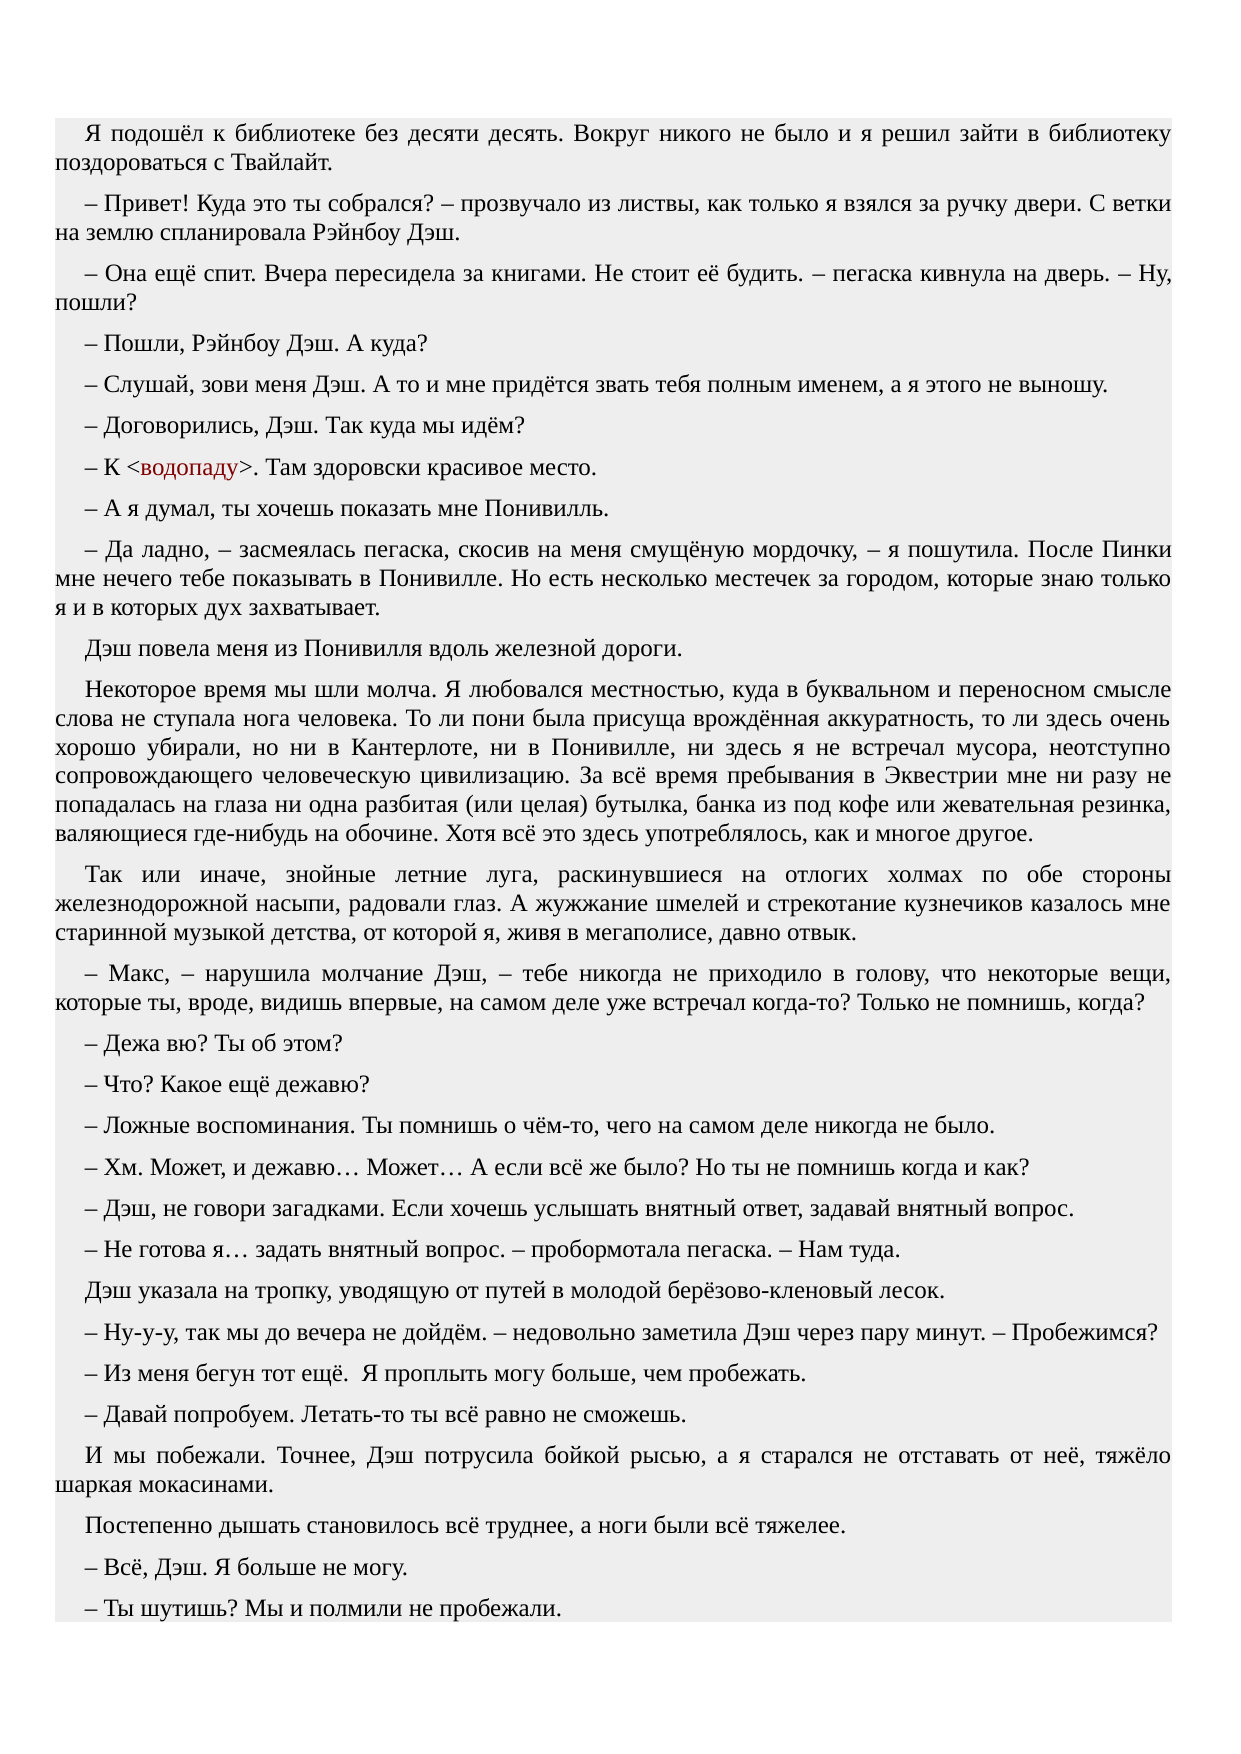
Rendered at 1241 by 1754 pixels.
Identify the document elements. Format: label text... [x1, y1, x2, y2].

text – Она ещё спит. Вчера пересидела за книгами. Не стоит её будить. – пегаска кивнула на дверь. – Ну, пошли? [55, 258, 1172, 316]
text – Дэш, не говори загадками. Если хочешь услышать внятный ответ, задавай внятный вопрос. [55, 1193, 1172, 1222]
text – Дежа вю? Ты об этом? [55, 1028, 1172, 1057]
text – Ну-у-у, так мы до вечера не дойдём. – недовольно заметила Дэш через пару минут. – Пробежимся? [55, 1317, 1172, 1346]
text – Да ладно, – засмеялась пегаска, скосив на меня смущёную мордочку, – я пошутила. После Пинки мне нечего тебе показывать в Понивилле. Но есть несколько местечек за городом, которые знаю только я и в которых дух захватывает. [55, 534, 1172, 621]
text – Давай попробуем. Летать-то ты всё равно не сможешь. [55, 1399, 1172, 1428]
text Постепенно дышать становилось всё труднее, а ноги были всё тяжелее. [55, 1511, 1172, 1539]
text – Хм. Может, и дежавю… Может… А если всё же было? Но ты не помнишь когда и как? [55, 1152, 1172, 1181]
text Я подошёл к библиотеке без десяти десять. Вокруг никого не было и я решил зайти в библиотеку поздороваться с Твайлайт. [55, 118, 1172, 176]
text Дэш указала на тропку, уводящую от путей в молодой берёзово-кленовый лесок. [55, 1276, 1172, 1304]
text – Слушай, зови меня Дэш. А то и мне придётся звать тебя полным именем, а я этого не выношу. [55, 369, 1172, 398]
text – Из меня бегун тот ещё. Я проплыть могу больше, чем пробежать. [55, 1358, 1172, 1387]
text – Пошли, Рэйнбоу Дэш. А куда? [55, 328, 1172, 357]
text – Макс, – нарушила молчание Дэш, – тебе никогда не приходило в голову, что некоторые вещи, которые ты, вроде, видишь впервые, на самом деле уже встречал когда-то? Только не помнишь, когда? [55, 958, 1172, 1016]
text – Привет! Куда это ты собрался? – прозвучало из листвы, как только я взялся за ручку двери. С ветки на землю спланировала Рэйнбоу Дэш. [55, 188, 1172, 246]
text – К <водопаду>. Там здоровски красивое место. [55, 452, 1172, 481]
text Дэш повела меня из Понивилля вдоль железной дороги. [55, 633, 1172, 662]
text – А я думал, ты хочешь показать мне Понивилль. [55, 493, 1172, 522]
text – Что? Какое ещё дежавю? [55, 1069, 1172, 1098]
text – Ты шутишь? Мы и полмили не пробежали. [55, 1593, 1172, 1622]
text Так или иначе, знойные летние луга, раскинувшиеся на отлогих холмах по обе стороны железнодорожной насыпи, радовали глаз. А жужжание шмелей и стрекотание кузнечиков казалось мне старинной музыкой детства, от которой я, живя в мегаполисе, давно отвык. [55, 859, 1172, 946]
text – Ложные воспоминания. Ты помнишь о чём-то, чего на самом деле никогда не было. [55, 1111, 1172, 1139]
text – Не готова я… задать внятный вопрос. – пробормотала пегаска. – Нам туда. [55, 1234, 1172, 1263]
text – Договорились, Дэш. Так куда мы идём? [55, 411, 1172, 439]
text И мы побежали. Точнее, Дэш потрусила бойкой рысью, а я старался не отставать от неё, тяжёло шаркая мокасинами. [55, 1441, 1172, 1498]
text Некоторое время мы шли молча. Я любовался местностью, куда в буквальном и переносном смысле слова не ступала нога человека. То ли пони была присуща врождённая аккуратность, то ли здесь очень хорошо убирали, но ни в Кантерлоте, ни в Понивилле, ни здесь я не встречал мусора, неотступно сопровождающего человеческую цивилизацию. За всё время пребывания в Эквестрии мне ни разу не попадалась на глаза ни одна разбитая (или целая) бутылка, банка из под кофе или жевательная резинка, валяющиеся где-нибудь на обочине. Хотя всё это здесь употреблялось, как и многое другое. [55, 674, 1172, 847]
text – Всё, Дэш. Я больше не могу. [55, 1552, 1172, 1581]
